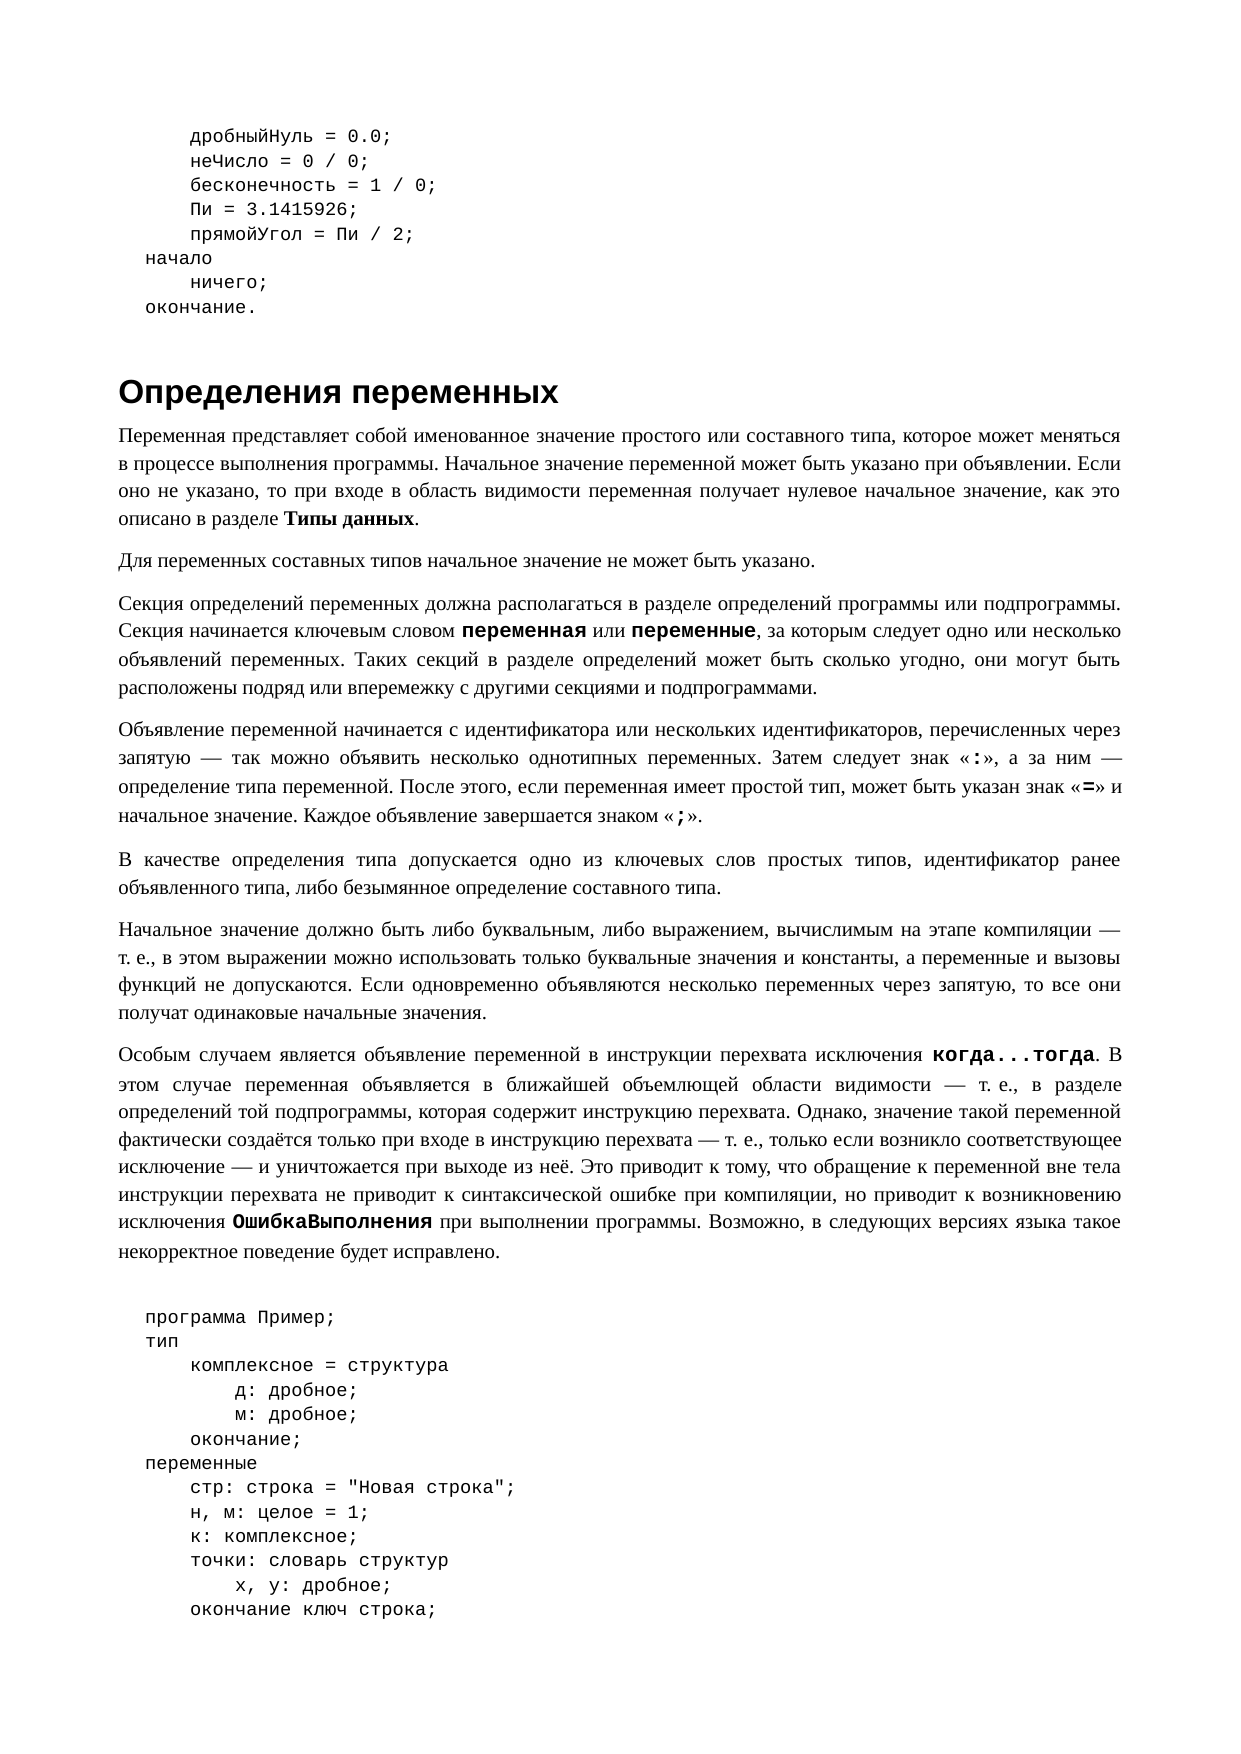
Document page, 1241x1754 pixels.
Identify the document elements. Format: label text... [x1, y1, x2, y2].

subtitle Определения переменных [118, 372, 1122, 411]
text Переменная представляет собой именованное значение простого или составного типа, которое может меняться в процессе выполнения программы. Начальное значение переменной может быть указано при объявлении. Если оно не указано, то при входе в область видимости переменная получает нулевое начальное значение, как это описано в разделе Типы данных. [118, 423, 1122, 530]
text Объявление переменной начинается с идентификатора или нескольких идентификаторов, перечисленных через запятую — так можно объявить несколько однотипных переменных. Затем следует знак «:», а за ним — определение типа переменной. После этого, если переменная имеет простой тип, может быть указан знак «=» и начальное значение. Каждое объявление завершается знаком «;». [118, 717, 1122, 829]
text Особым случаем является объявление переменной в инструкции перехвата исключения когда...тогда. В этом случае переменная объявляется в ближайшей объемлющей области видимости — т. е., в разделе определений той подпрограммы, которая содержит инструкцию перехвата. Однако, значение такой переменной фактически создаётся только при входе в инструкцию перехвата — т. е., только если возникло соответствующее исключение — и уничтожается при выходе из неё. Это приводит к тому, что обращение к переменной вне тела инструкции перехвата не приводит к синтаксической ошибке при компиляции, но приводит к возникновению исключения ОшибкаВыполнения при выполнении программы. Возможно, в следующих версиях языка такое некорректное поведение будет исправлено. [118, 1042, 1122, 1263]
text дробныйНуль = 0.0; неЧисло = 0 / 0; бесконечность = 1 / 0; Пи = 3.1415926; прямойУгол = Пи / 2; начало ничего; окончание. [136, 118, 1104, 328]
text Секция определений переменных должна располагаться в разделе определений программы или подпрограммы. Секция начинается ключевым словом переменная или переменные, за которым следует одно или несколько объявлений переменных. Таких секций в разделе определений может быть сколько угодно, они могут быть расположены подряд или вперемежку с другими секциями и подпрограммами. [118, 590, 1122, 699]
text В качестве определения типа допускается одно из ключевых слов простых типов, идентификатор ранее объявленного типа, либо безымянное определение составного типа. [118, 847, 1122, 899]
text Для переменных составных типов начальное значение не может быть указано. [118, 548, 1122, 572]
text программа Пример; тип комплексное = структура д: дробное; м: дробное; окончание; переменные стр: строка = "Новая строка"; н, м: целое = 1; к: комплексное; точки: словарь структур х, у: дробное; окончание ключ строка; [136, 1299, 1104, 1630]
text Начальное значение должно быть либо буквальным, либо выражением, вычислимым на этапе компиляции — т. е., в этом выражении можно использовать только буквальные значения и константы, а переменные и вызовы функций не допускаются. Если одновременно объявляются несколько переменных через запятую, то все они получат одинаковые начальные значения. [118, 917, 1122, 1024]
